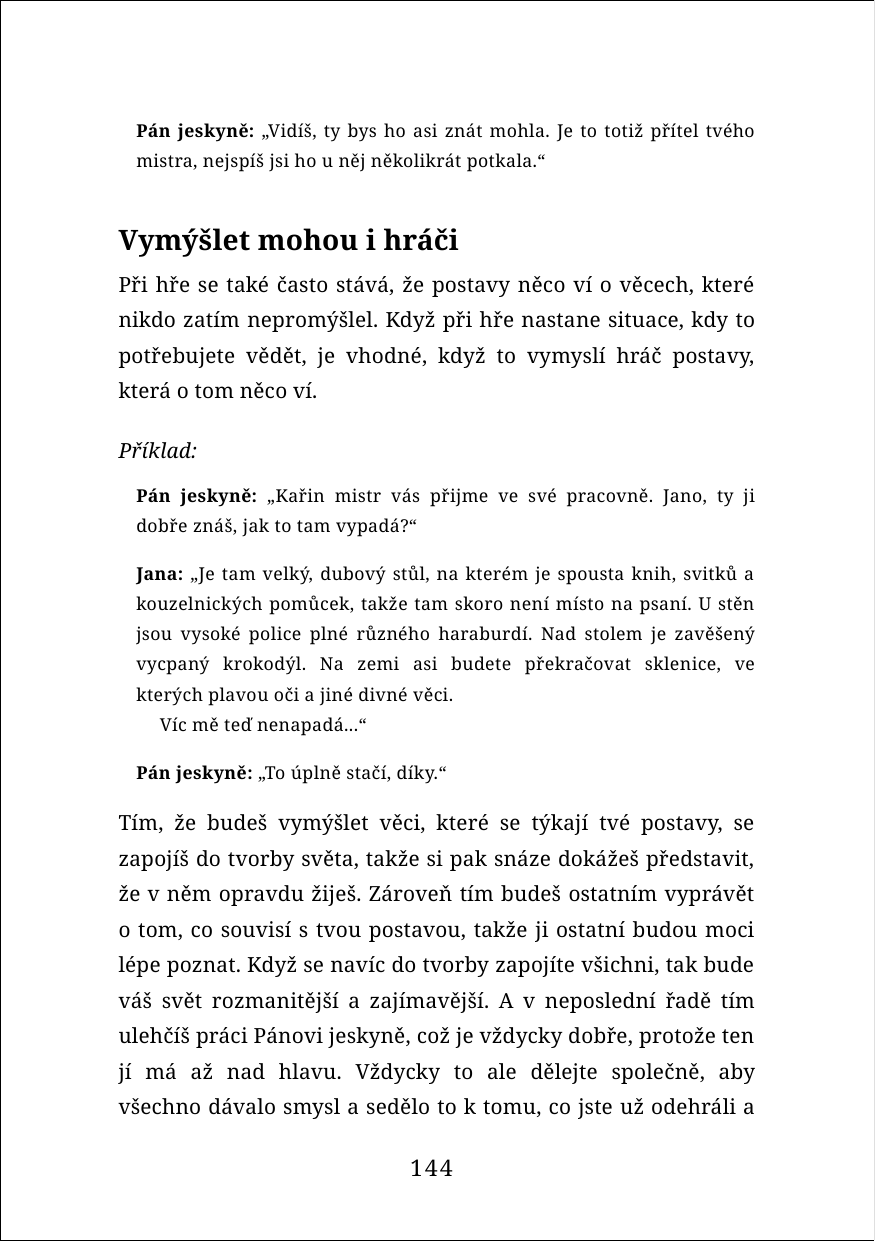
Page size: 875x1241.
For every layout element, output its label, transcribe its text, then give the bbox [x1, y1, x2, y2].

text Při hře se také často stává, že postavy něco ví o věcech, které nikdo zatím nepromýšlel. Když při hře nastane situace, kdy to potřebujete vědět, je vhodné, když to vymyslí hráč postavy, která o tom něco ví. [118, 270, 756, 405]
text Tím, že budeš vymýšlet věci, které se týkají tvé postavy, se zapojíš do tvorby světa, takže si pak snáze dokážeš představit, že v něm opravdu žiješ. Zároveň tím budeš ostatním vyprávět o tom, co souvisí s tvou postavou, takže ji ostatní budou moci lépe poznat. Když se navíc do tvorby zapojíte všichni, tak bude váš svět rozmanitější a zajímavější. A v neposlední řadě tím ulehčíš práci Pánovi jeskyně, což je vždycky dobře, protože ten jí má až nad hlavu. Vždycky to ale dělejte společně, aby všechno dávalo smysl a sedělo to k tomu, co jste už odehráli a [118, 808, 756, 1121]
text Příklad: [118, 436, 756, 464]
text Jana: „Je tam velký, dubový stůl, na kterém je spousta knih, svitků a kouzelnických pomůcek, takže tam skoro není místo na psaní. U stěn jsou vysoké police plné různého haraburdí. Nad stolem je zavěšený vycpaný krokodýl. Na zemi asi budete překračovat sklenice, ve kterých plavou oči a jiné divné věci. Víc mě teď nenapadá...“ [136, 561, 756, 736]
text Pán jeskyně: „Kařin mistr vás přijme ve své pracovně. Jano, ty ji dobře znáš, jak to tam vypadá?“ [136, 483, 756, 537]
text Pán jeskyně: „Vidíš, ty bys ho asi znát mohla. Je to totiž přítel tvého mistra, nejspíš jsi ho u něj několikrát potkala.“ [136, 118, 756, 173]
text Pán jeskyně: „To úplně stačí, díky.“ [136, 760, 756, 784]
subtitle Vymýšlet mohou i hráči [118, 220, 756, 258]
